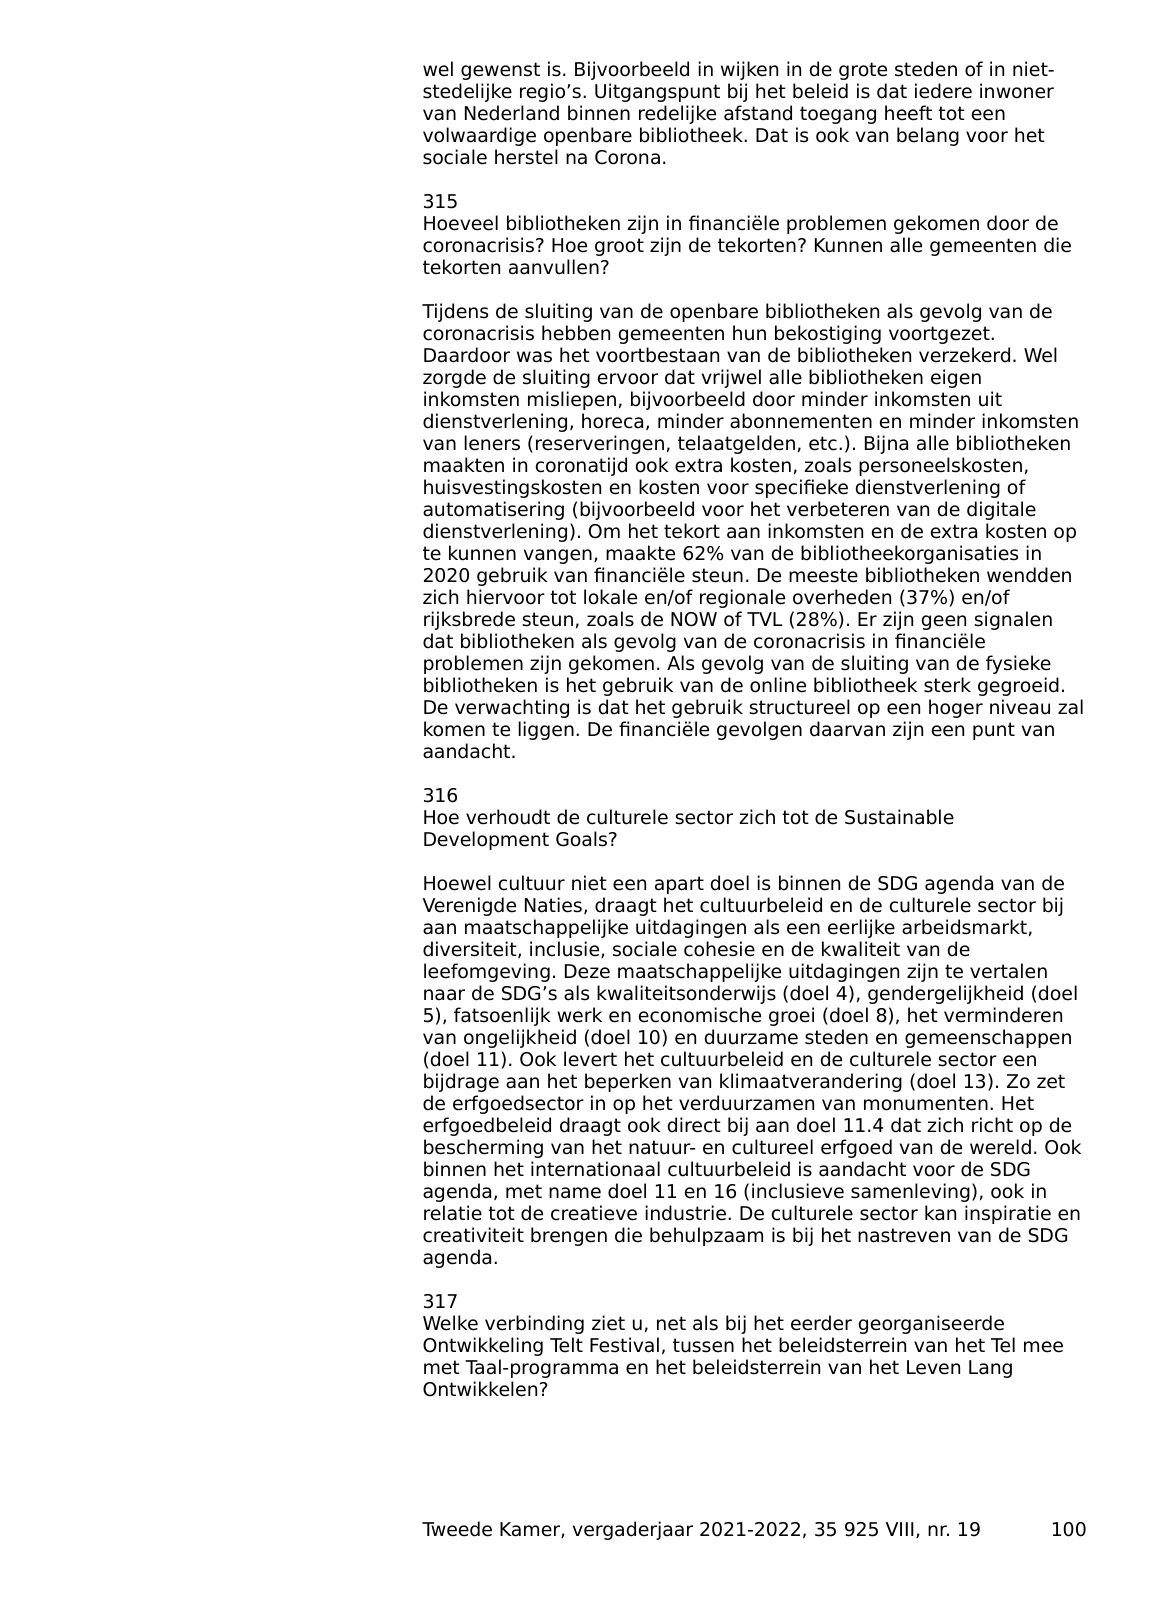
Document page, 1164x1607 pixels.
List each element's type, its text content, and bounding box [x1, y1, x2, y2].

text Hoewel cultuur niet een apart doel is binnen de SDG agenda van de Verenigde Naties, draagt het cultuurbeleid en de culturele sector bij aan maatschappelijke uitdagingen als een eerlijke arbeidsmarkt, diversiteit, inclusie, sociale cohesie en de kwaliteit van de leefomgeving. Deze maatschappelijke uitdagingen zijn te vertalen naar de SDG’s als kwaliteitsonderwijs (doel 4), gendergelijkheid (doel 5), fatsoenlijk werk en economische groei (doel 8), het verminderen van ongelijkheid (doel 10) en duurzame steden en gemeenschappen (doel 11). Ook levert het cultuurbeleid en de culturele sector een bijdrage aan het beperken van klimaatverandering (doel 13). Zo zet de erfgoedsector in op het verduurzamen van monumenten. Het erfgoedbeleid draagt ook direct bij aan doel 11.4 dat zich richt op de bescherming van het natuur- en cultureel erfgoed van de wereld. Ook binnen het internationaal cultuurbeleid is aandacht voor de SDG agenda, met name doel 11 en 16 (inclusieve samenleving), ook in relatie tot de creatieve industrie. De culturele sector kan inspiratie en creativiteit brengen die behulpzaam is bij het nastreven van de SDG agenda. [422, 873, 1087, 1269]
text Hoe verhoudt de culturele sector zich tot de Sustainable Development Goals? [422, 807, 1087, 851]
text Hoeveel bibliotheken zijn in financiële problemen gekomen door de coronacrisis? Hoe groot zijn de tekorten? Kunnen alle gemeenten die tekorten aanvullen? [422, 213, 1087, 279]
text Tijdens de sluiting van de openbare bibliotheken als gevolg van de coronacrisis hebben gemeenten hun bekostiging voortgezet. Daardoor was het voortbestaan van de bibliotheken verzekerd. Wel zorgde de sluiting ervoor dat vrijwel alle bibliotheken eigen inkomsten misliepen, bijvoorbeeld door minder inkomsten uit dienstverlening, horeca, minder abonnementen en minder inkomsten van leners (reserveringen, telaatgelden, etc.). Bijna alle bibliotheken maakten in coronatijd ook extra kosten, zoals personeelskosten, huisvestingskosten en kosten voor specifieke dienstverlening of automatisering (bijvoorbeeld voor het verbeteren van de digitale dienstverlening). Om het tekort aan inkomsten en de extra kosten op te kunnen vangen, maakte 62% van de bibliotheekorganisaties in 2020 gebruik van financiële steun. De meeste bibliotheken wendden zich hiervoor tot lokale en/of regionale overheden (37%) en/of rijksbrede steun, zoals de NOW of TVL (28%). Er zijn geen signalen dat bibliotheken als gevolg van de coronacrisis in financiële problemen zijn gekomen. Als gevolg van de sluiting van de fysieke bibliotheken is het gebruik van de online bibliotheek sterk gegroeid. De verwachting is dat het gebruik structureel op een hoger niveau zal komen te liggen. De financiële gevolgen daarvan zijn een punt van aandacht. [422, 301, 1087, 763]
text 317 [422, 1291, 1087, 1313]
text 316 [422, 785, 1087, 807]
text wel gewenst is. Bijvoorbeeld in wijken in de grote steden of in niet-stedelijke regio’s. Uitgangspunt bij het beleid is dat iedere inwoner van Nederland binnen redelijke afstand toegang heeft tot een volwaardige openbare bibliotheek. Dat is ook van belang voor het sociale herstel na Corona. [422, 59, 1087, 169]
text Welke verbinding ziet u, net als bij het eerder georganiseerde Ontwikkeling Telt Festival, tussen het beleidsterrein van het Tel mee met Taal-programma en het beleidsterrein van het Leven Lang Ontwikkelen? [422, 1313, 1087, 1401]
text 315 [422, 191, 1087, 213]
